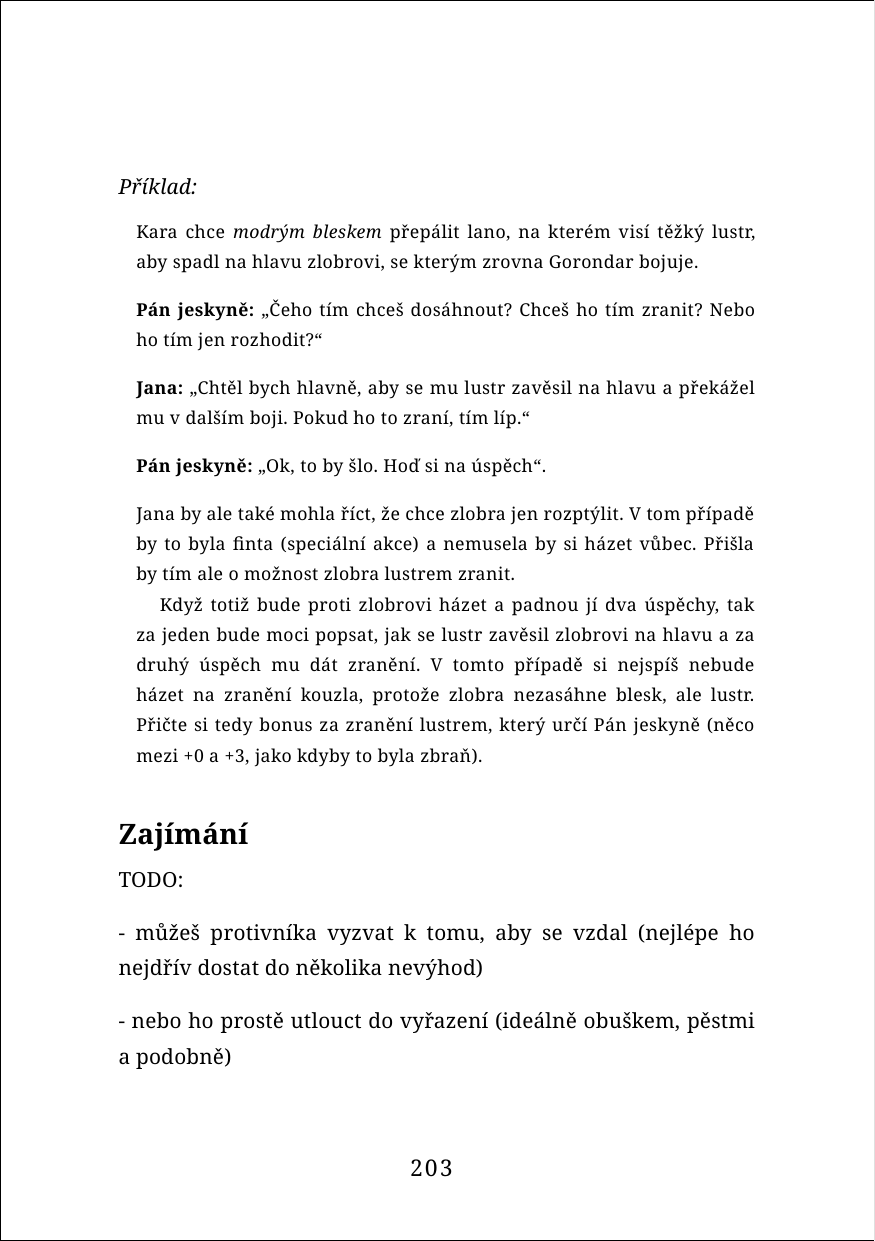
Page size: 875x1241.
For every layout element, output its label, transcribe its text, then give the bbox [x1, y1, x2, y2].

text Kara chce modrým bleskem přepálit lano, na kterém visí těžký lustr, aby spadl na hlavu zlobrovi, se kterým zrovna Gorondar bojuje. [136, 219, 756, 273]
text Pán jeskyně: „Čeho tím chceš dosáhnout? Chceš ho tím zranit? Nebo ho tím jen rozhodit?“ [136, 297, 756, 352]
text Pán jeskyně: „Ok, to by šlo. Hoď si na úspěch“. [136, 453, 756, 478]
subtitle Zajímání [118, 814, 756, 853]
text Příklad: [118, 172, 756, 200]
text Jana: „Chtěl bych hlavně, aby se mu lustr zavěsil na hlavu a překážel mu v dalším boji. Pokud ho to zraní, tím líp.“ [136, 375, 756, 430]
text - nebo ho prostě utlouct do vyřazení (ideálně obuškem, pěstmi a podobně) [118, 1007, 756, 1071]
text TODO: [118, 865, 756, 893]
text Jana by ale také mohla říct, že chce zlobra jen rozptýlit. V tom případě by to byla finta (speciální akce) a nemusela by si házet vůbec. Přišla by tím ale o možnost zlobra lustrem zranit. Když totiž bude proti zlobrovi házet a padnou jí dva úspěchy, tak za jeden bude moci popsat, jak se lustr zavěsil zlobrovi na hlavu a za druhý úspěch mu dát zranění. V tomto případě si nejspíš nebude házet na zranění kouzla, protože zlobra nezasáhne blesk, ale lustr. Přičte si tedy bonus za zranění lustrem, který určí Pán jeskyně (něco mezi +0 a +3, jako kdyby to byla zbraň). [136, 501, 756, 767]
text - můžeš protivníka vyzvat k tomu, aby se vzdal (nejlépe ho nejdřív dostat do několika nevýhod) [118, 918, 756, 982]
